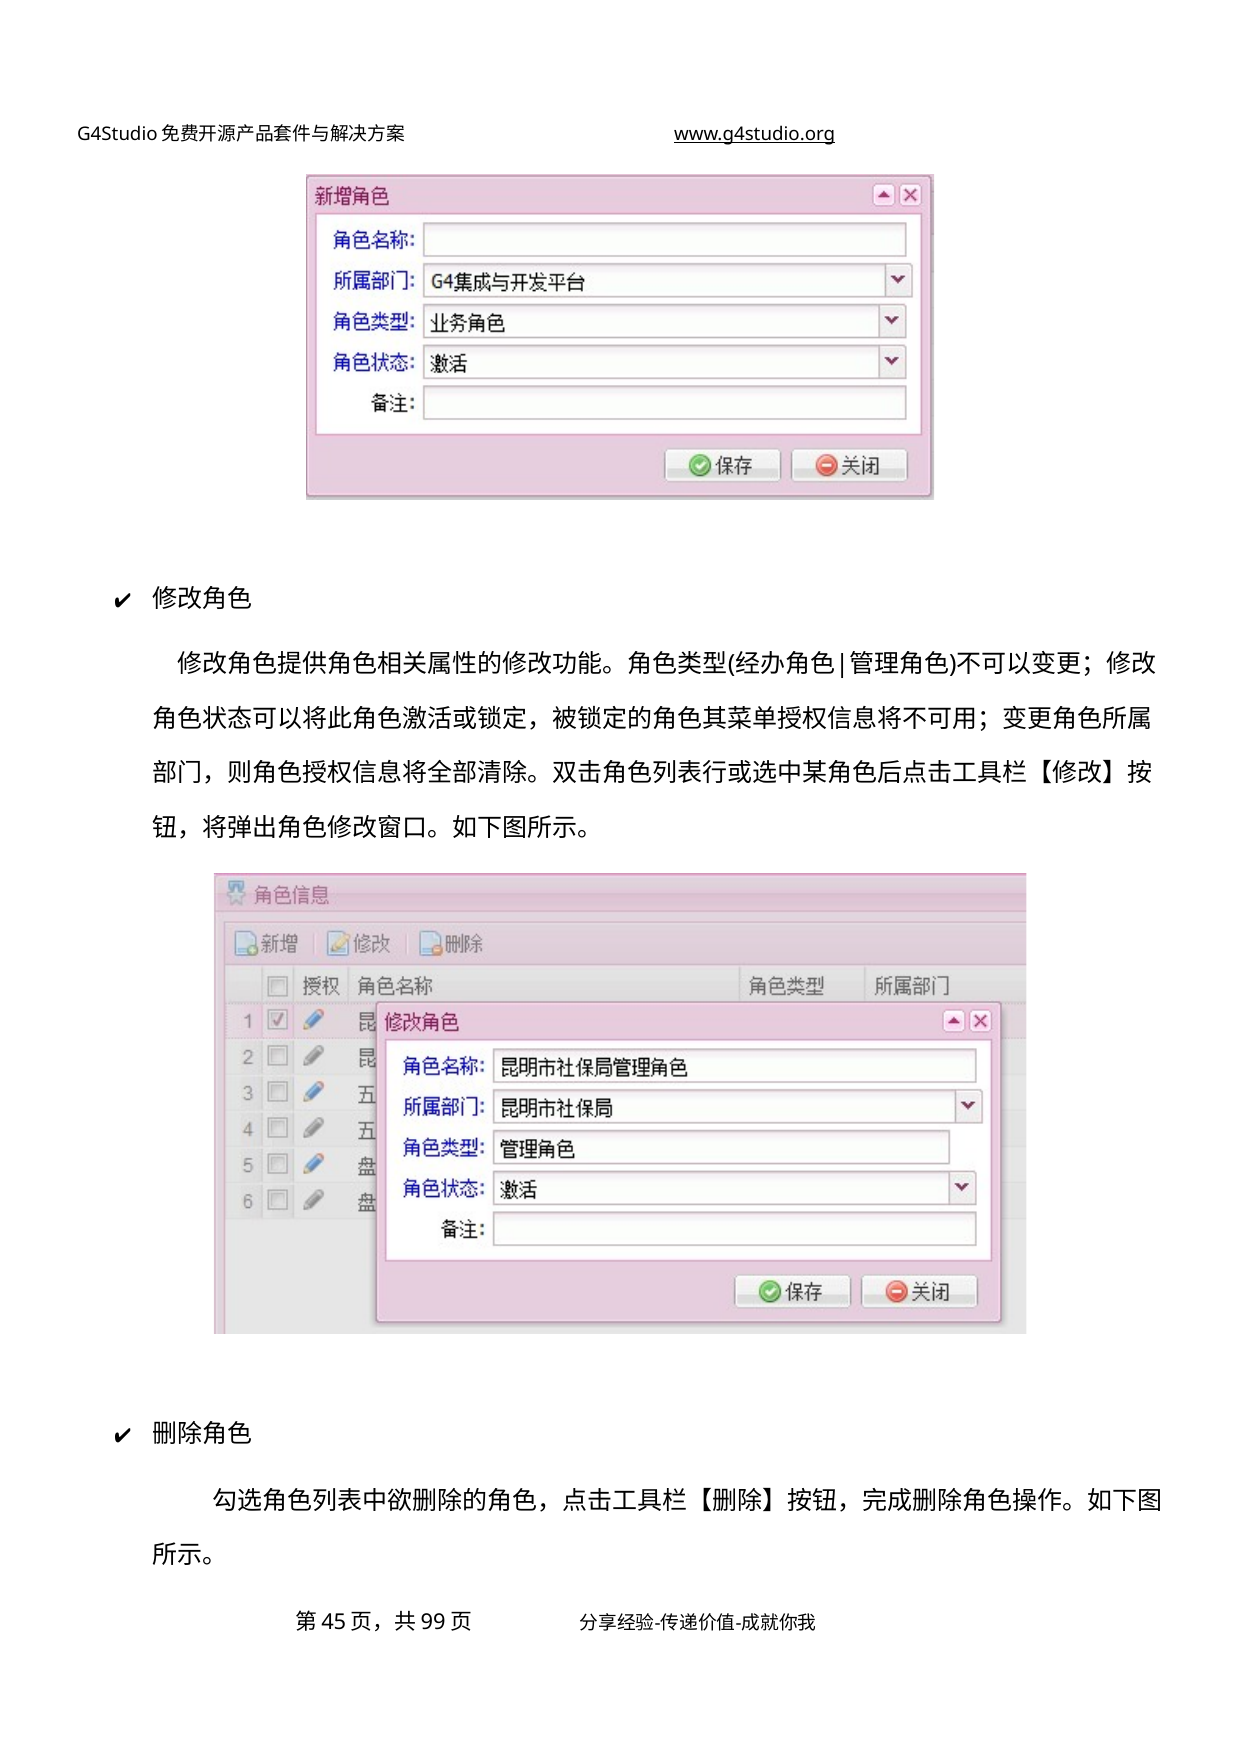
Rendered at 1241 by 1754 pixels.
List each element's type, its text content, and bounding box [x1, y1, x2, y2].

list 修改角色提供角色相关属性的修改功能。角色类型(经办角色|管理角色)不可以变更；修改角色状态可以将此角色激活或锁定，被锁定的角色其菜单授权信息将不可用；变更角色所属部门，则角色授权信息将全部清除。双击角色列表行或选中某角色后点击工具栏【修改】按钮，将弹出角色修改窗口。如下图所示。 [114, 644, 1163, 843]
picture [306, 174, 935, 500]
picture [213, 873, 1027, 1334]
list 修改角色 [114, 580, 1163, 614]
list 删除角色 [114, 1414, 1163, 1450]
list 勾选角色列表中欲删除的角色，点击工具栏【删除】按钮，完成删除角色操作。如下图所示。 [114, 1481, 1163, 1571]
